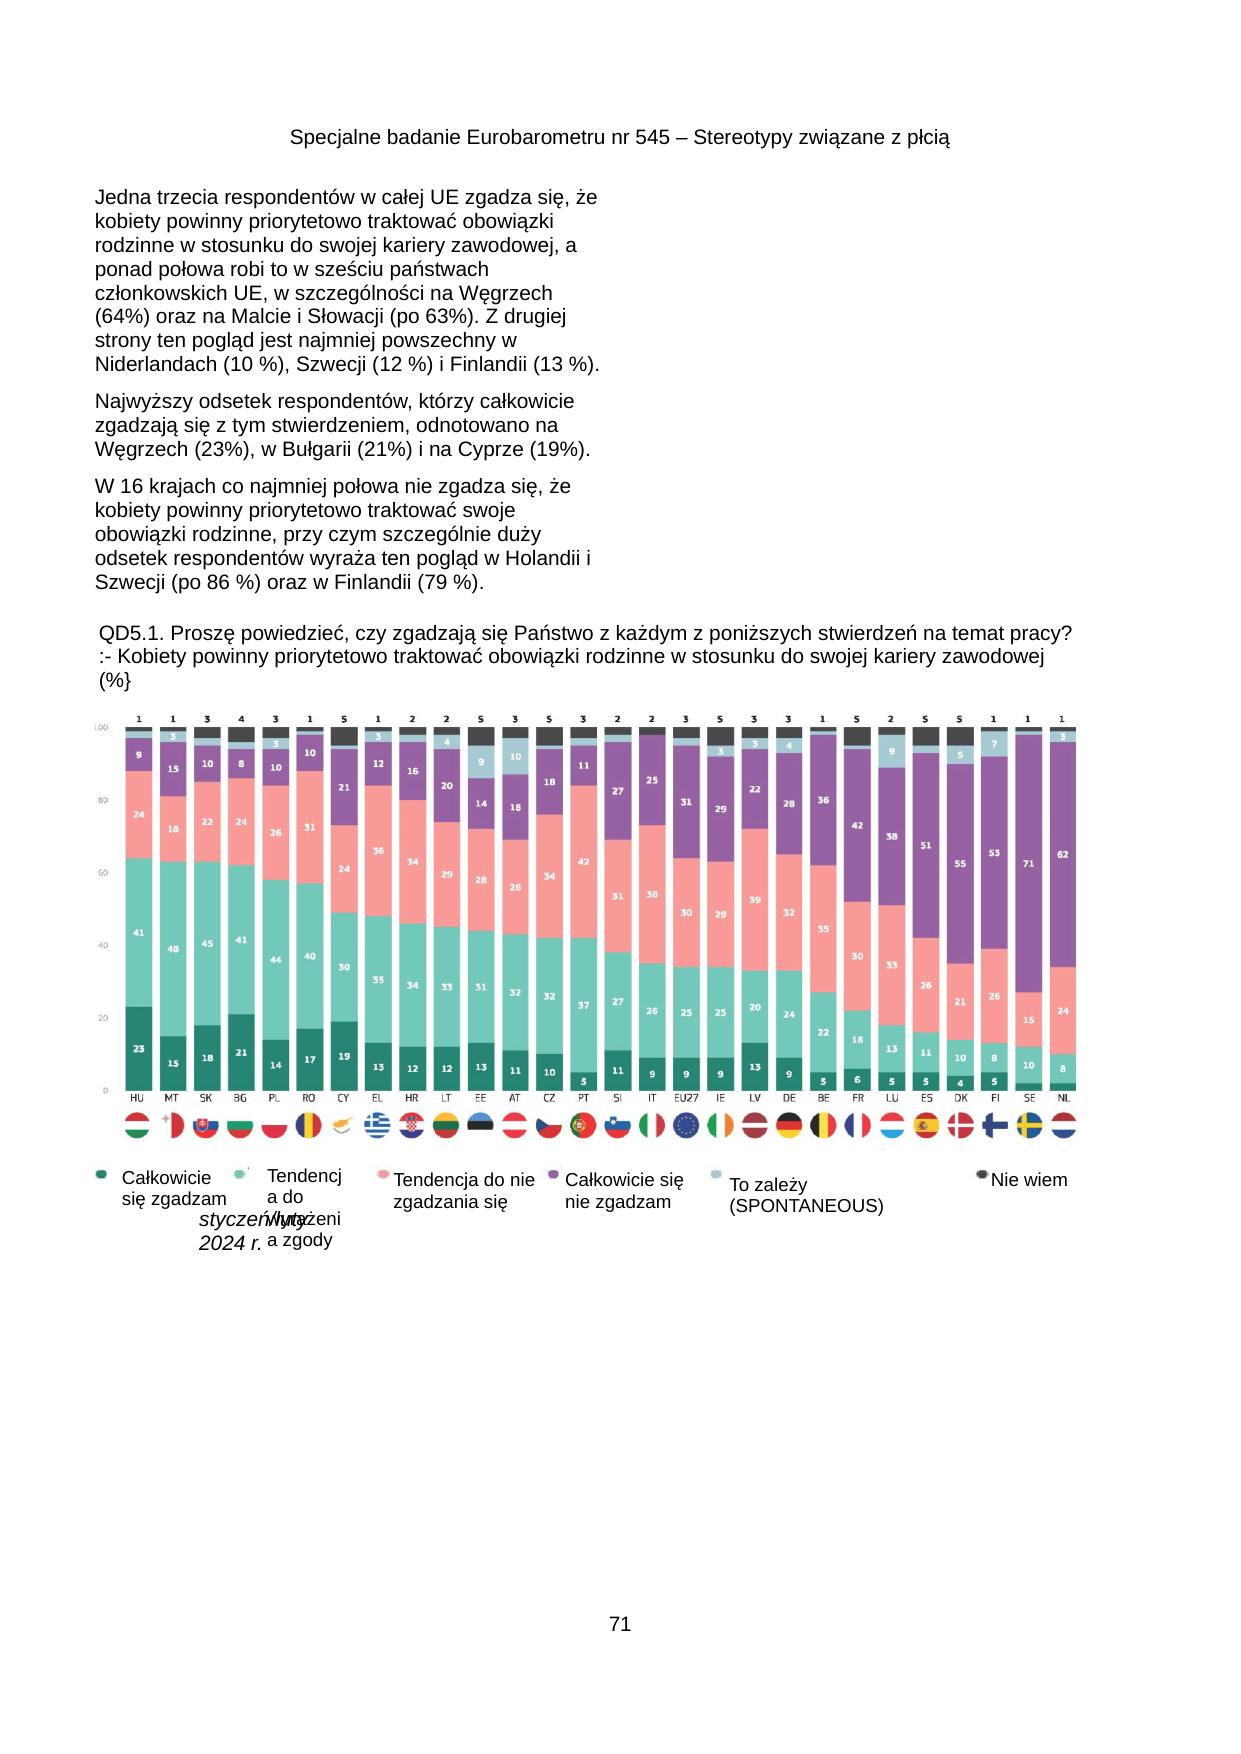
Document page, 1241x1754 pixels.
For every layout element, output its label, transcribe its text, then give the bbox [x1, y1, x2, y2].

text Najwyższy odsetek respondentów, którzy całkowicie zgadzają się z tym stwierdzeniem, odnotowano na Węgrzech (23%), w Bułgarii (21%) i na Cyprze (19%). [94, 389, 605, 461]
picture [89, 1152, 989, 1189]
text W 16 krajach co najmniej połowa nie zgadza się, że kobiety powinny priorytetowo traktować swoje obowiązki rodzinne, przy czym szczególnie duży odsetek respondentów wyraża ten pogląd w Holandii i Szwecji (po 86 %) oraz w Finlandii (79 %). [94, 474, 605, 594]
text Jedna trzecia respondentów w całej UE zgadza się, że kobiety powinny priorytetowo traktować obowiązki rodzinne w stosunku do swojej kariery zawodowej, a ponad połowa robi to w sześciu państwach członkowskich UE, w szczególności na Węgrzech (64%) oraz na Malcie i Słowacji (po 63%). Z drugiej strony ten pogląd jest najmniej powszechny w Niderlandach (10 %), Szwecji (12 %) i Finlandii (13 %). [94, 184, 605, 376]
picture [83, 709, 1077, 1142]
